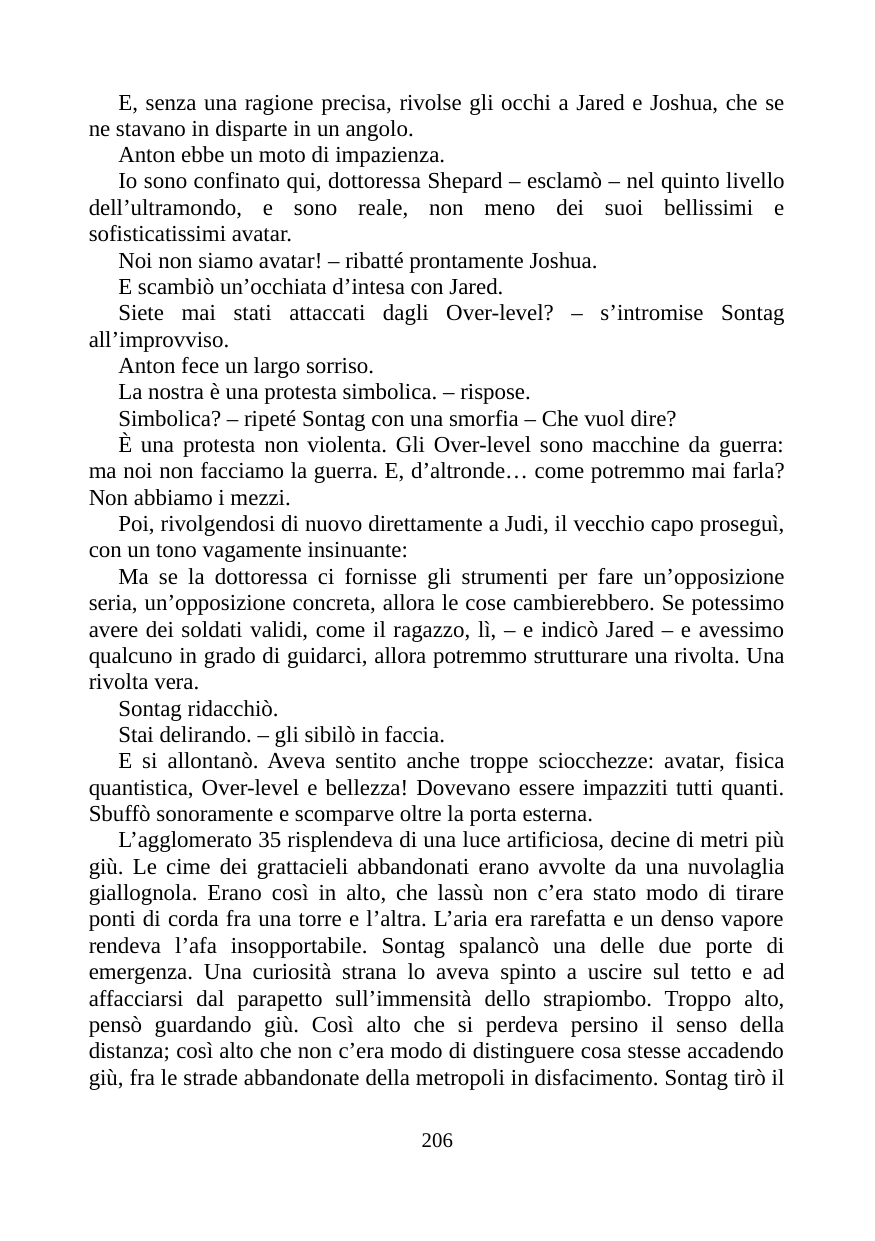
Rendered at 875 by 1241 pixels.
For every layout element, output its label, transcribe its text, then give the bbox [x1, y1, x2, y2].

text Siete mai stati attaccati dagli Over-level? – s’intromise Sontag all’improvviso. [88, 299, 786, 352]
text Noi non siamo avatar! – ribatté prontamente Joshua. [88, 247, 786, 273]
text Poi, rivolgendosi di nuovo direttamente a Judi, il vecchio capo proseguì, con un tono vagamente insinuante: [88, 510, 786, 563]
text Anton fece un largo sorriso. [88, 352, 786, 378]
text E si allontanò. Aveva sentito anche troppe sciocchezze: avatar, fisica quantistica, Over-level e bellezza! Dovevano essere impazziti tutti quanti. Sbuffò sonoramente e scomparve oltre la porta esterna. [88, 747, 786, 826]
text L’agglomerato 35 risplendeva di una luce artificiosa, decine di metri più giù. Le cime dei grattacieli abbandonati erano avvolte da una nuvolaglia giallognola. Erano così in alto, che lassù non c’era stato modo di tirare ponti di corda fra una torre e l’altra. L’aria era rarefatta e un denso vapore rendeva l’afa insopportabile. Sontag spalancò una delle due porte di emergenza. Una curiosità strana lo aveva spinto a uscire sul tetto e ad affacciarsi dal parapetto sull’immensità dello strapiombo. Troppo alto, pensò guardando giù. Così alto che si perdeva persino il senso della distanza; così alto che non c’era modo di distinguere cosa stesse accadendo giù, fra le strade abbandonate della metropoli in disfacimento. Sontag tirò il [88, 826, 786, 1090]
text E scambiò un’occhiata d’intesa con Jared. [88, 273, 786, 299]
text La nostra è una protesta simbolica. – rispose. [88, 378, 786, 405]
text Io sono confinato qui, dottoressa Shepard – esclamò – nel quinto livello dell’ultramondo, e sono reale, non meno dei suoi bellissimi e sofisticatissimi avatar. [88, 168, 786, 247]
text E, senza una ragione precisa, rivolse gli occhi a Jared e Joshua, che se ne stavano in disparte in un angolo. [88, 88, 786, 141]
text È una protesta non violenta. Gli Over-level sono macchine da guerra: ma noi non facciamo la guerra. E, d’altronde… come potremmo mai farla? Non abbiamo i mezzi. [88, 431, 786, 510]
text Ma se la dottoressa ci fornisse gli strumenti per fare un’opposizione seria, un’opposizione concreta, allora le cose cambierebbero. Se potessimo avere dei soldati validi, come il ragazzo, lì, – e indicò Jared – e avessimo qualcuno in grado di guidarci, allora potremmo strutturare una rivolta. Una rivolta vera. [88, 563, 786, 695]
text Sontag ridacchiò. [88, 695, 786, 721]
text Anton ebbe un moto di impazienza. [88, 141, 786, 168]
text Simbolica? – ripeté Sontag con una smorfia – Che vuol dire? [88, 405, 786, 431]
text Stai delirando. – gli sibilò in faccia. [88, 721, 786, 747]
